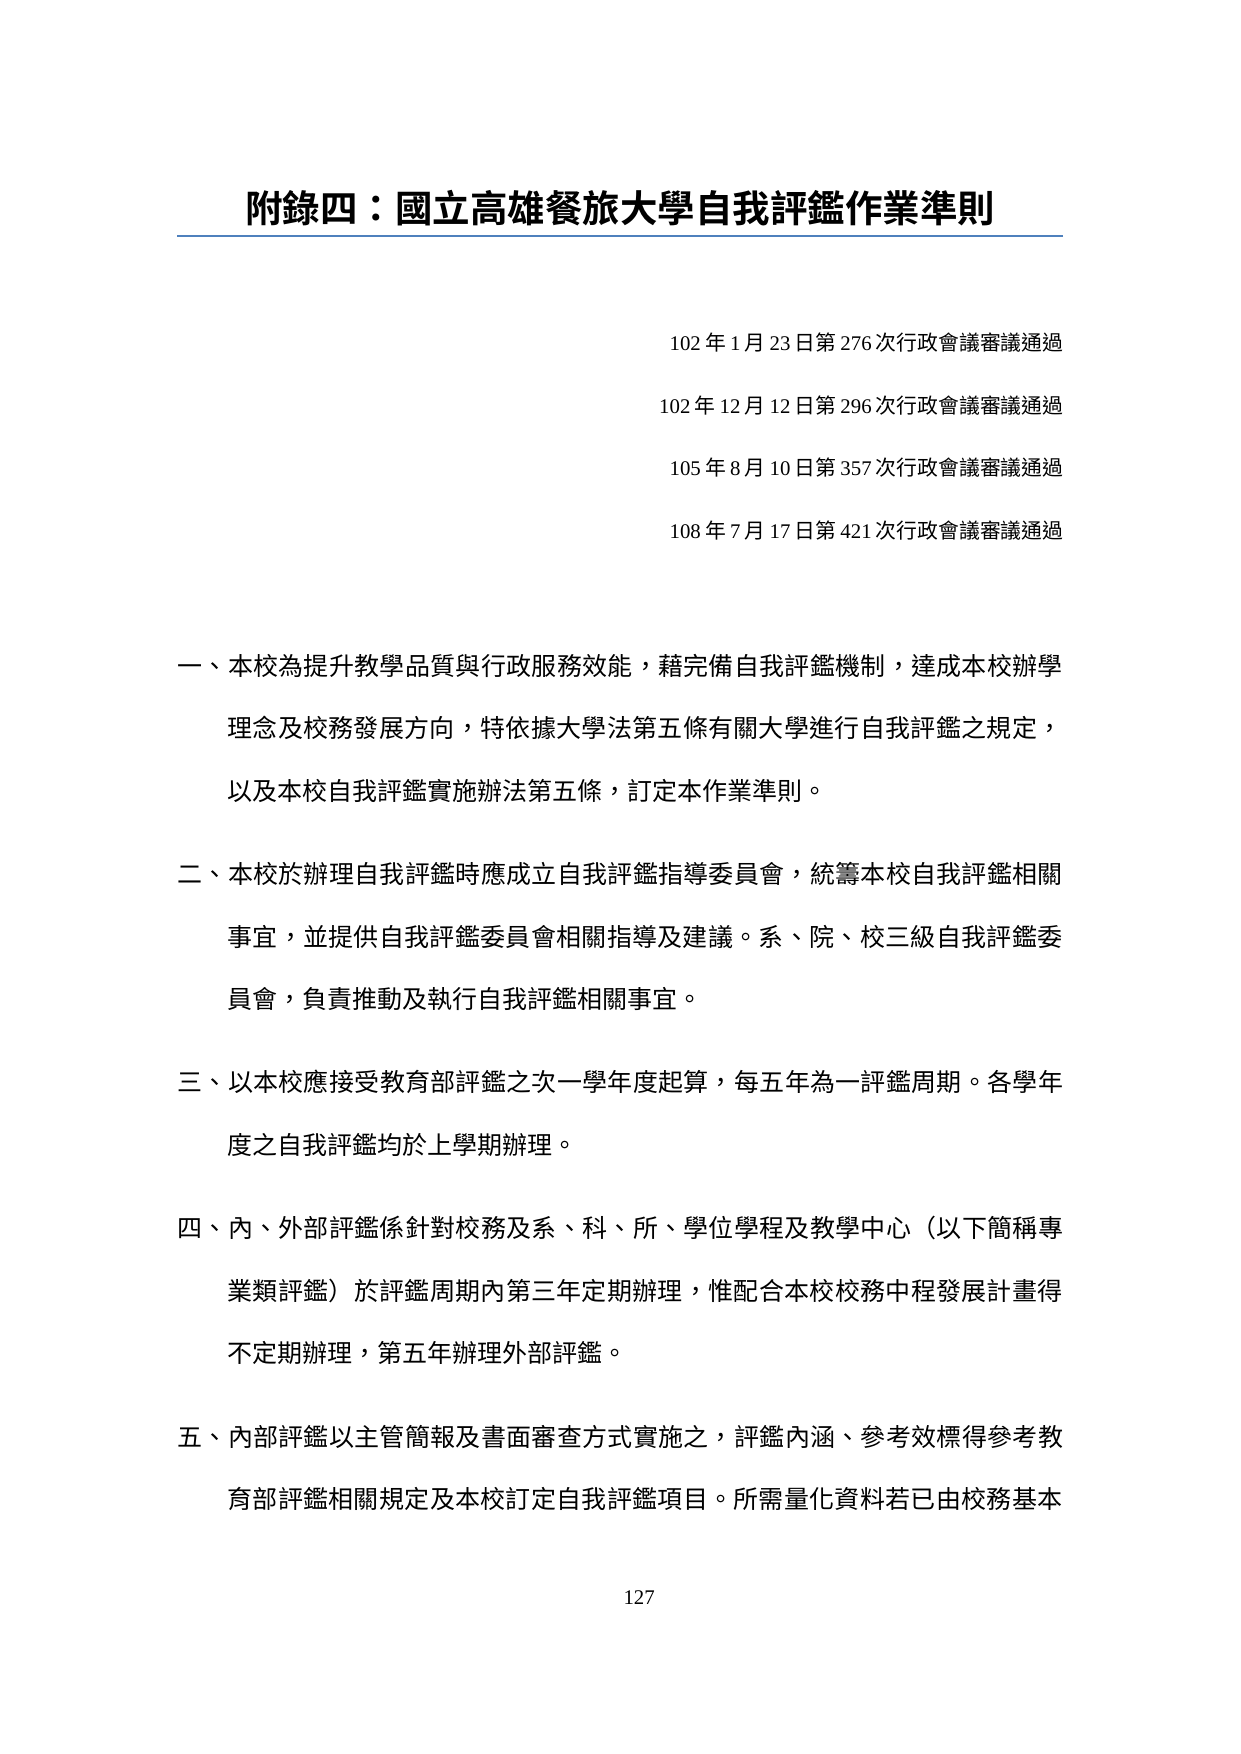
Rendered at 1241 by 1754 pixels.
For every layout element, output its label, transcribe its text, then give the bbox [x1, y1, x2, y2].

text 三、以本校應接受教育部評鑑之次一學年度起算，每五年為一評鑑周期。各學年度之自我評鑑均於上學期辦理。 [177, 1039, 1063, 1164]
text 一、本校為提升教學品質與行政服務效能，藉完備自我評鑑機制，達成本校辦學理念及校務發展方向，特依據大學法第五條有關大學進行自我評鑑之規定，以及本校自我評鑑實施辦法第五條，訂定本作業準則。 [177, 623, 1063, 810]
text 二、本校於辦理自我評鑑時應成立自我評鑑指導委員會，統籌本校自我評鑑相關事宜，並提供自我評鑑委員會相關指導及建議。系、院、校三級自我評鑑委員會，負責推動及執行自我評鑑相關事宜。 [177, 831, 1063, 1018]
text 四、內、外部評鑑係針對校務及系、科、所、學位學程及教學中心（以下簡稱專業類評鑑）於評鑑周期內第三年定期辦理，惟配合本校校務中程發展計畫得不定期辦理，第五年辦理外部評鑑。 [177, 1185, 1063, 1373]
text 105年8月10日第357次行政會議審議通過 [177, 425, 1063, 487]
text 108年7月17日第421次行政會議審議通過 [177, 487, 1063, 550]
subtitle 附錄四：國立高雄餐旅大學自我評鑑作業準則 [177, 179, 1063, 235]
text 102年1月23日第276次行政會議審議通過 [177, 300, 1063, 362]
text 五、內部評鑑以主管簡報及書面審查方式實施之，評鑑內涵、參考效標得參考教育部評鑑相關規定及本校訂定自我評鑑項目。所需量化資料若已由校務基本 [177, 1393, 1063, 1518]
text 102年12月12日第296次行政會議審議通過 [177, 362, 1063, 425]
